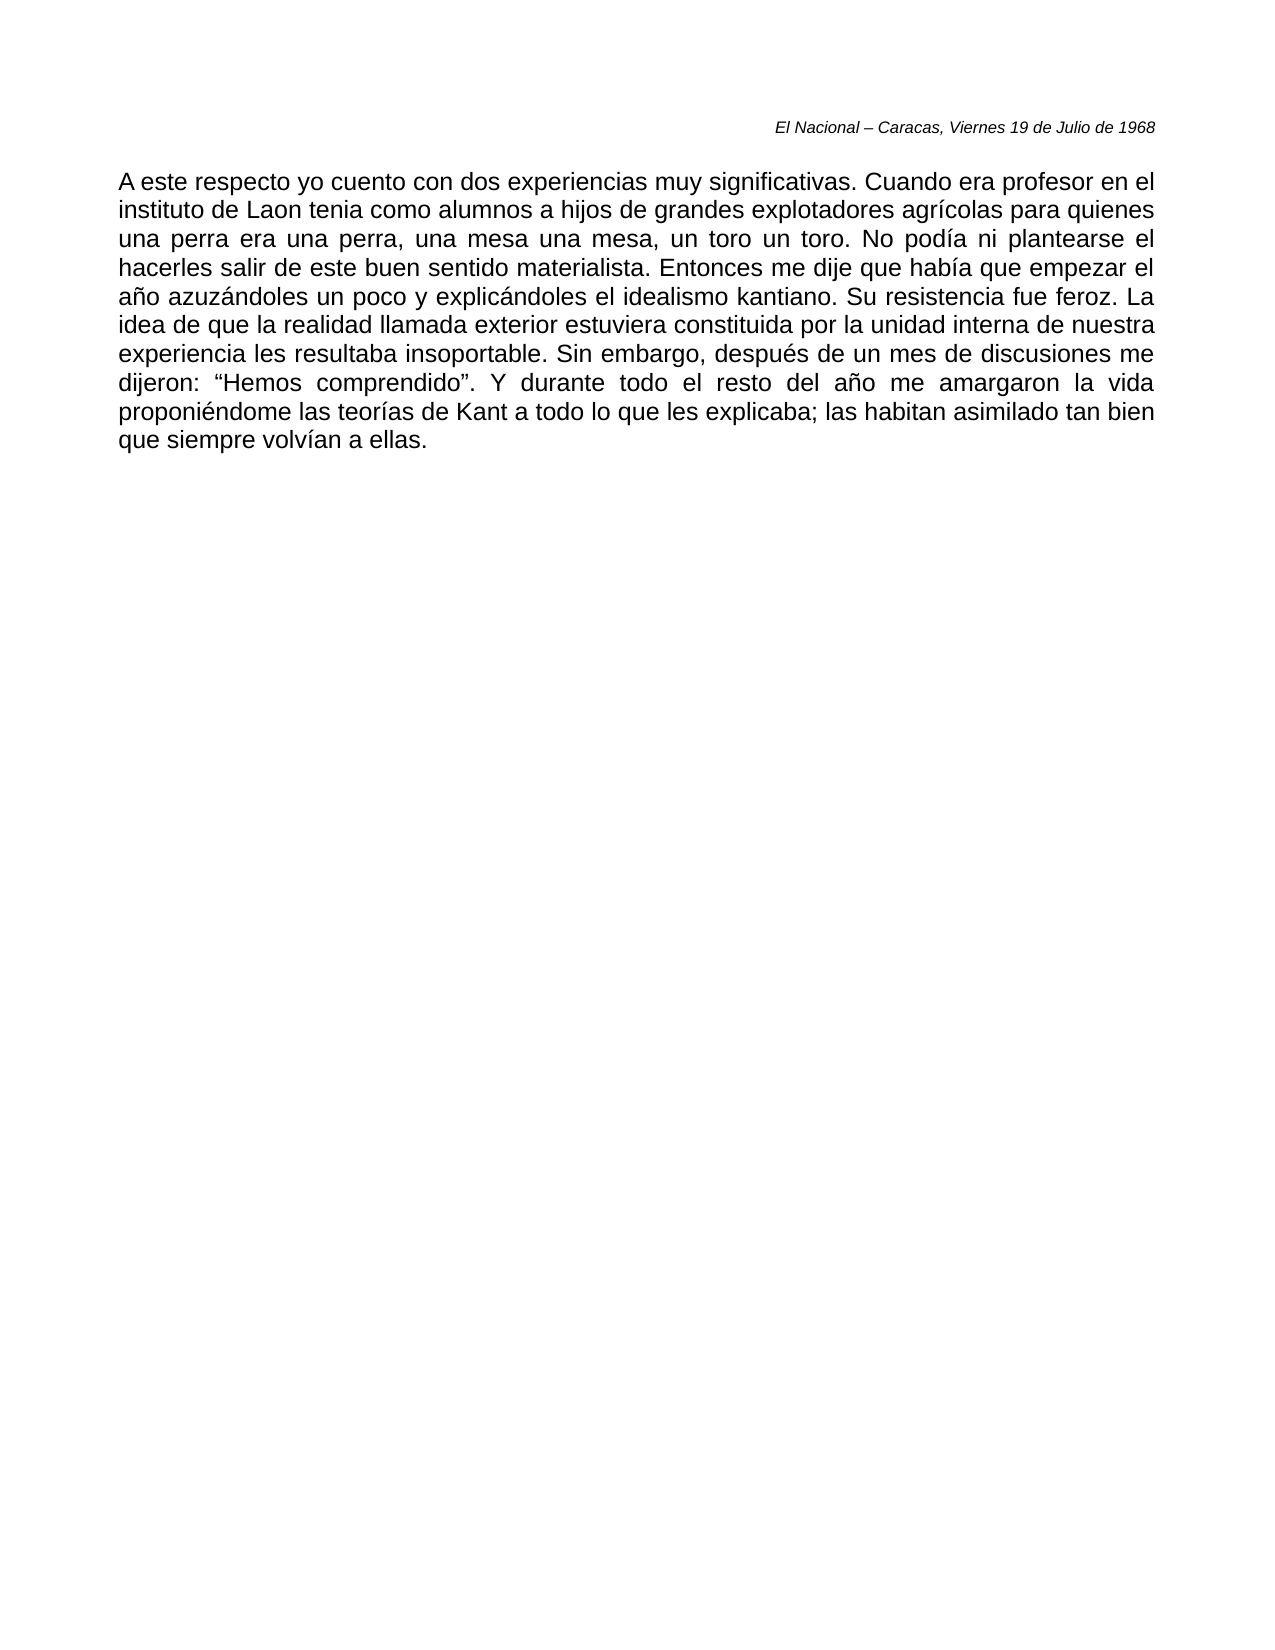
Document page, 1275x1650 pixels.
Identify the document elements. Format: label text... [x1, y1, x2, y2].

text A este respecto yo cuento con dos experiencias muy significativas. Cuando era profesor en el instituto de Laon tenia como alumnos a hijos de grandes explotadores agrícolas para quienes una perra era una perra, una mesa una mesa, un toro un toro. No podía ni plantearse el hacerles salir de este buen sentido materialista. Entonces me dije que había que empezar el año azuzándoles un poco y explicándoles el idealismo kantiano. Su resistencia fue feroz. La idea de que la realidad llamada exterior estuviera constituida por la unidad interna de nuestra experiencia les resultaba insoportable. Sin embargo, después de un mes de discusiones me dijeron: “Hemos comprendido”. Y durante todo el resto del año me amargaron la vida proponiéndome las teorías de Kant a todo lo que les explicaba; las habitan asimilado tan bien que siempre volvían a ellas. [118, 167, 1157, 454]
